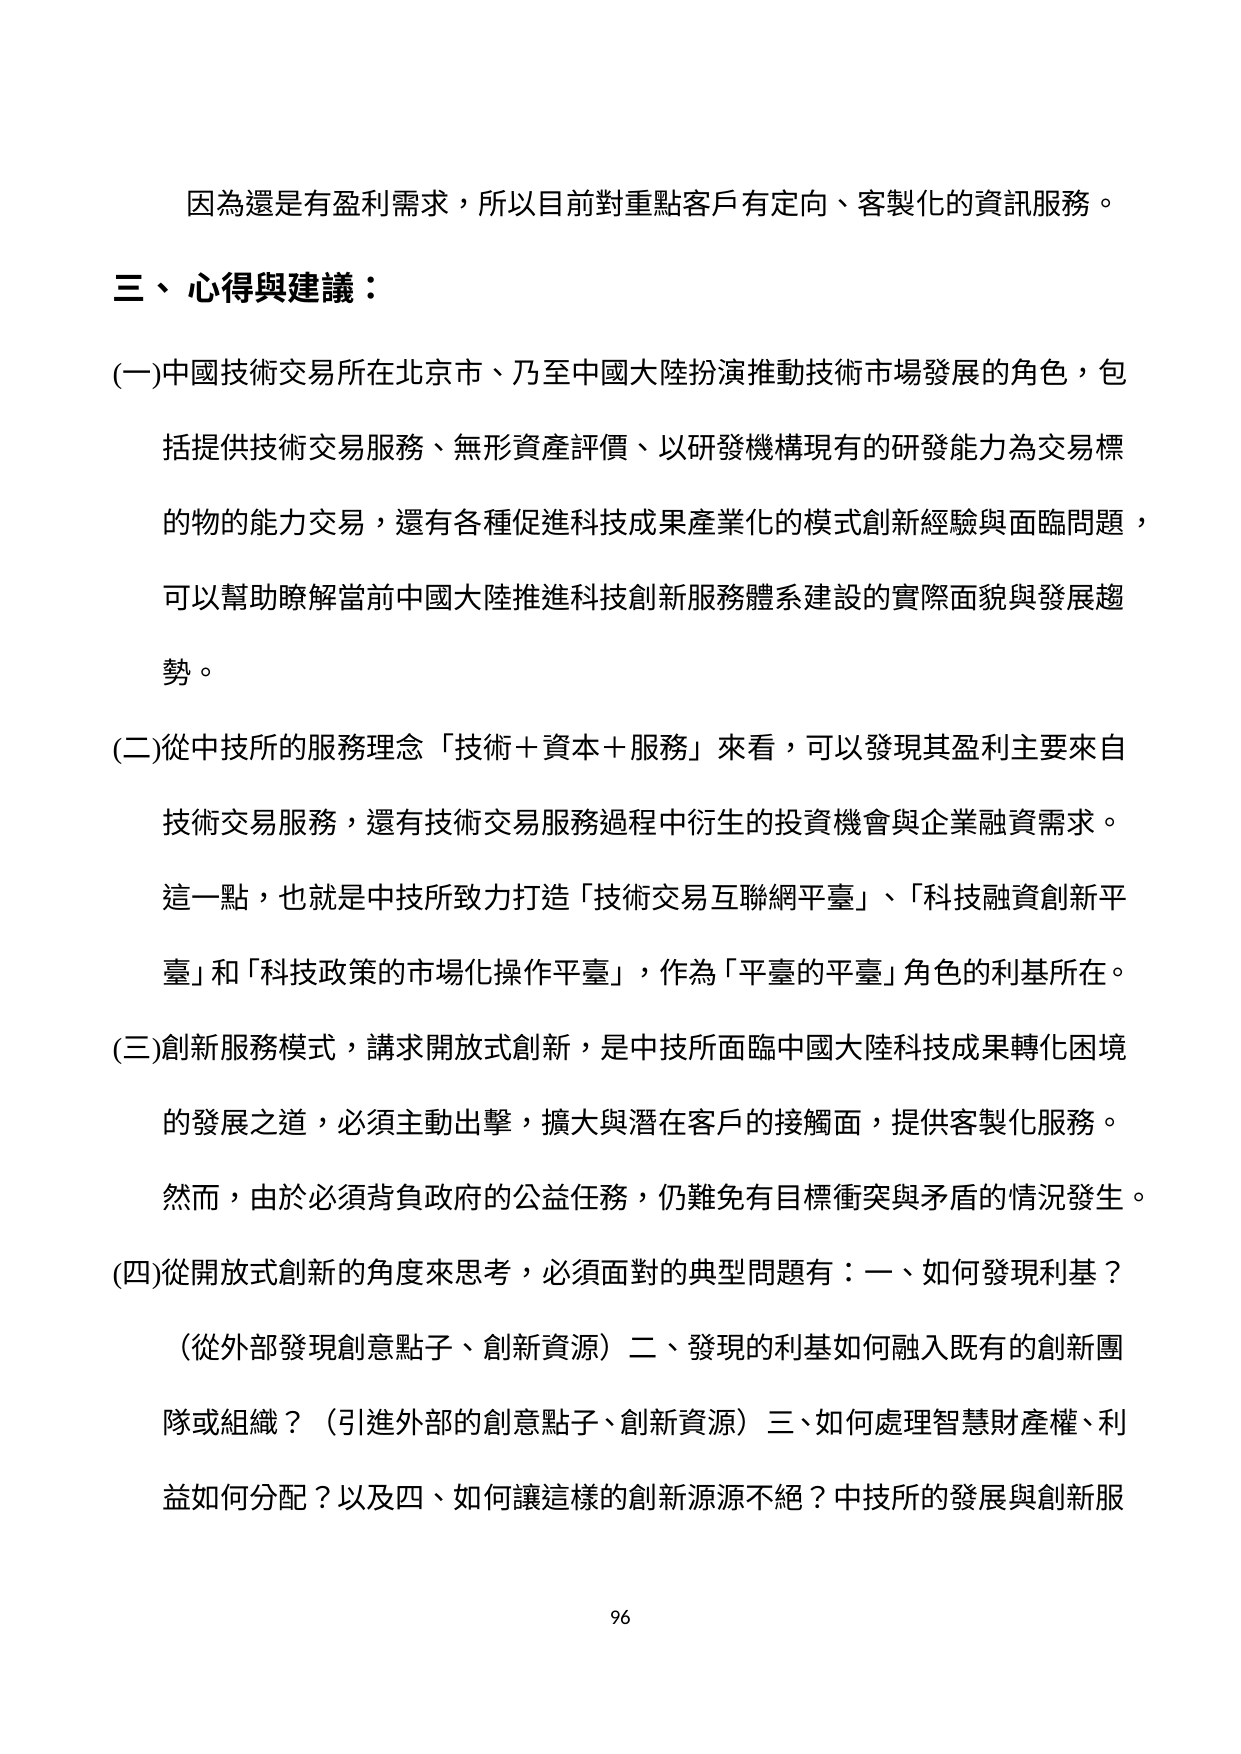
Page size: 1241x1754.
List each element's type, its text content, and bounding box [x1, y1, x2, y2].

text (三)創新服務模式，講求開放式創新，是中技所面臨中國大陸科技成果轉化困境的發展之道，必須主動出擊，擴大與潛在客戶的接觸面，提供客製化服務。然而，由於必須背負政府的公益任務，仍難免有目標衝突與矛盾的情況發生。 [112, 1008, 1128, 1233]
text (一)中國技術交易所在北京市、乃至中國大陸扮演推動技術市場發展的角色，包括提供技術交易服務、無形資產評價、以研發機構現有的研發能力為交易標的物的能力交易，還有各種促進科技成果產業化的模式創新經驗與面臨問題，可以幫助瞭解當前中國大陸推進科技創新服務體系建設的實際面貌與發展趨勢。 [112, 333, 1128, 708]
text (二)從中技所的服務理念「技術＋資本＋服務」來看，可以發現其盈利主要來自技術交易服務，還有技術交易服務過程中衍生的投資機會與企業融資需求。這一點，也就是中技所致力打造「技術交易互聯網平臺」、「科技融資創新平臺」和「科技政策的市場化操作平臺」，作為「平臺的平臺」角色的利基所在。 [112, 708, 1128, 1008]
text 因為還是有盈利需求，所以目前對重點客戶有定向、客製化的資訊服務。 [165, 164, 1128, 239]
list 心得與建議： [112, 249, 1128, 324]
text (四)從開放式創新的角度來思考，必須面對的典型問題有：一、如何發現利基？（從外部發現創意點子、創新資源）二、發現的利基如何融入既有的創新團隊或組織？（引進外部的創意點子、創新資源）三、如何處理智慧財產權、利益如何分配？以及四、如何讓這樣的創新源源不絕？中技所的發展與創新服 [112, 1233, 1128, 1533]
